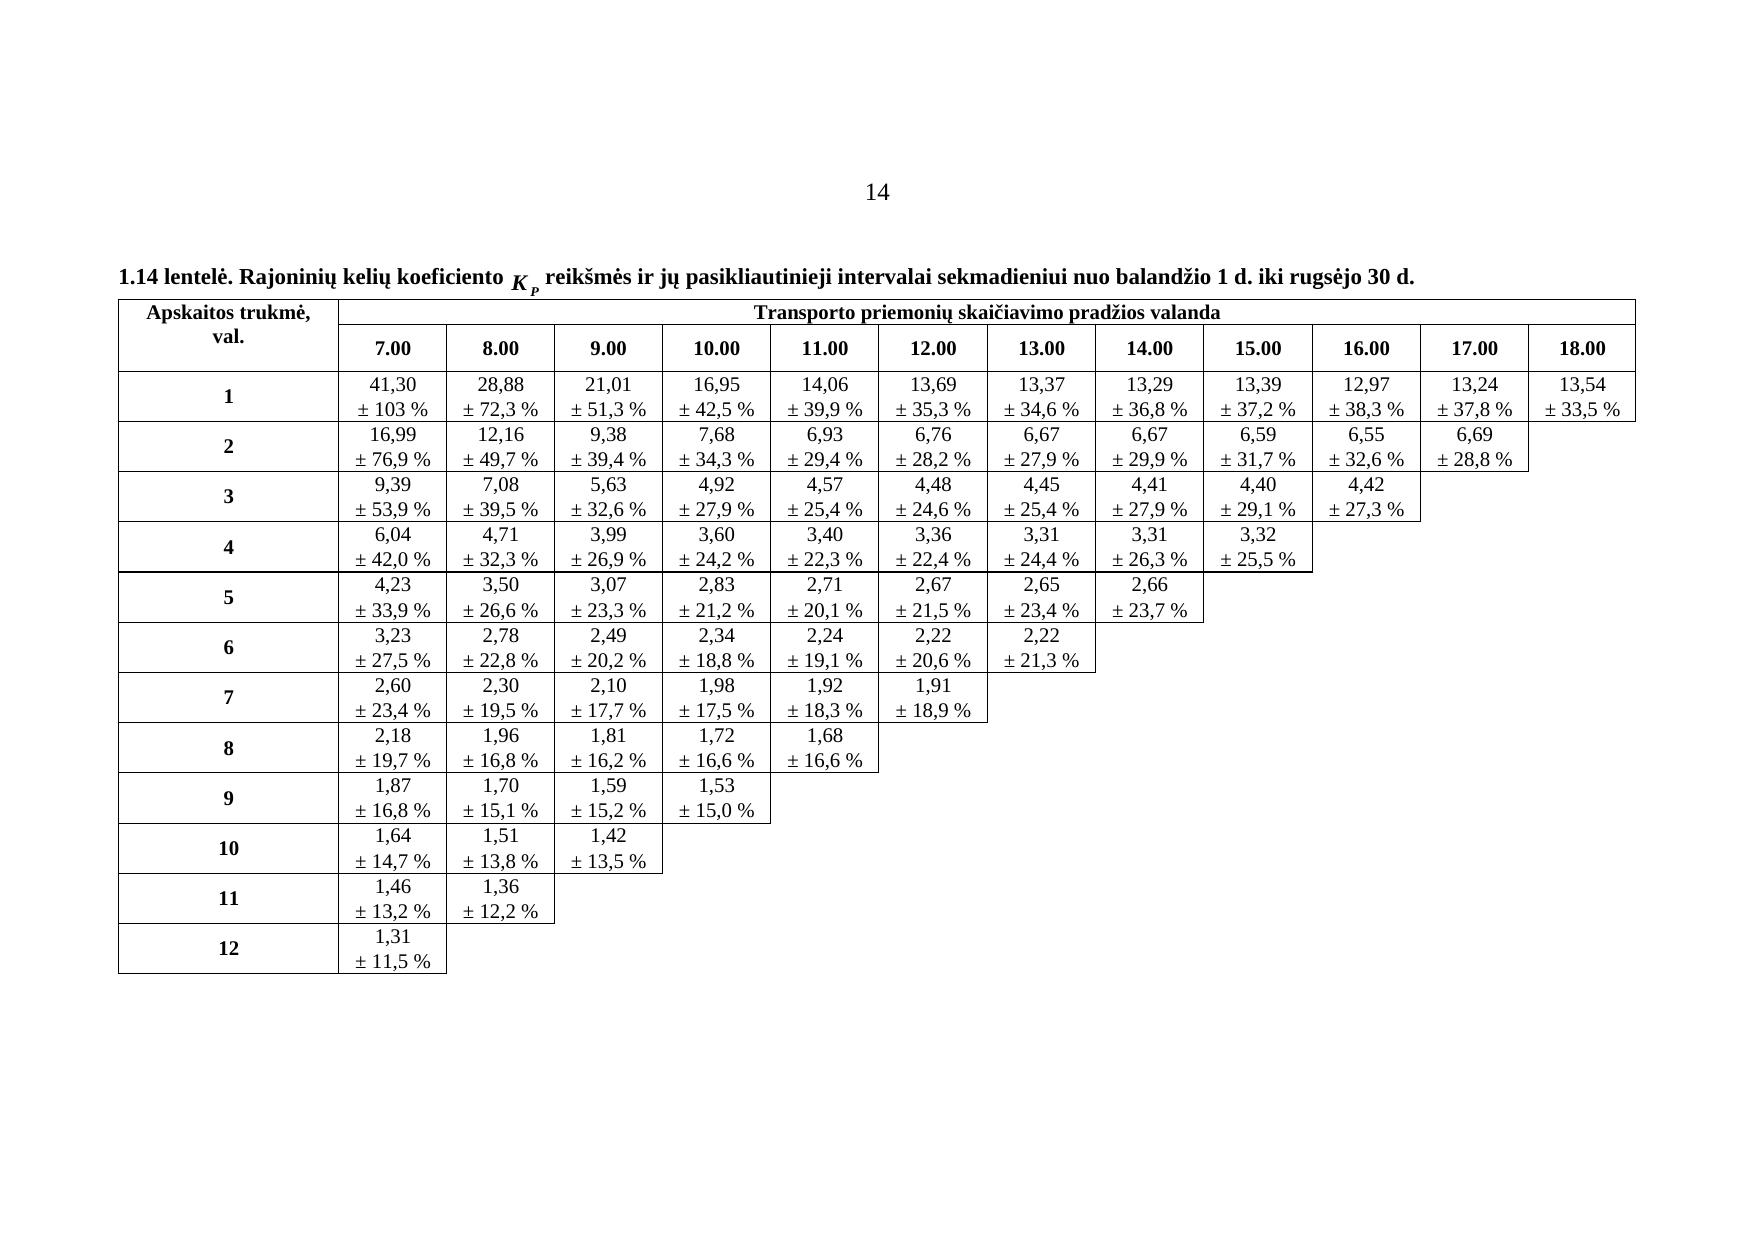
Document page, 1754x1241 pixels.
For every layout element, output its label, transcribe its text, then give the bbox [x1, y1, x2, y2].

table_cell 1,72 [663, 723, 770, 747]
table_cell [1420, 923, 1529, 948]
table_cell [1313, 522, 1420, 546]
table_cell 6,76 [879, 422, 987, 446]
table_cell 2,34 [663, 623, 770, 647]
table_cell [1204, 722, 1312, 747]
table_cell ± 32,6 % [1313, 446, 1420, 471]
table_cell 15.00 [1204, 325, 1312, 371]
table_cell 8.00 [447, 325, 554, 371]
table_cell 3 [119, 472, 338, 521]
table_cell [1204, 873, 1312, 898]
table_cell [663, 848, 771, 873]
table_cell [771, 797, 879, 822]
table_cell [987, 797, 1096, 822]
table_cell [1529, 596, 1636, 622]
table_cell [1420, 697, 1529, 722]
table_cell [1420, 797, 1529, 822]
table_cell 4,42 [1313, 472, 1420, 496]
table_cell [1096, 623, 1204, 647]
table_cell [1312, 722, 1420, 747]
table_cell ± 18,8 % [663, 647, 770, 672]
table_cell [879, 923, 987, 948]
table_cell [1312, 672, 1420, 697]
table_cell 16.00 [1313, 325, 1420, 371]
table_cell ± 23,4 % [988, 596, 1095, 622]
table_cell ± 16,6 % [771, 747, 878, 772]
table_cell 4,48 [879, 472, 987, 496]
table_cell [1420, 647, 1529, 672]
table_cell 4,45 [988, 472, 1095, 496]
table_cell [1529, 446, 1636, 471]
table_cell ± 20,2 % [555, 647, 662, 672]
table_cell [879, 948, 987, 973]
table_cell [1313, 546, 1420, 571]
table_cell 2,83 [663, 573, 770, 596]
table_cell [987, 747, 1096, 772]
table_cell 7.00 [339, 325, 446, 371]
table_cell 5,63 [555, 472, 662, 496]
table_cell [1096, 923, 1204, 948]
table_cell 13,24 [1421, 372, 1528, 396]
table_cell [1096, 873, 1204, 898]
table_cell [1312, 948, 1420, 973]
table_cell [1529, 873, 1636, 898]
table_cell [879, 747, 987, 772]
table_cell [1420, 672, 1529, 697]
table_cell ± 49,7 % [447, 446, 554, 471]
table_cell [1529, 898, 1636, 923]
table_cell ± 18,3 % [771, 697, 878, 722]
table_cell 1,98 [663, 673, 770, 697]
table_cell [555, 874, 662, 898]
table_cell 6,93 [771, 422, 878, 446]
table_cell 6,59 [1204, 422, 1312, 446]
table_cell 28,88 [447, 372, 554, 396]
table_cell 2,65 [988, 573, 1095, 596]
table_cell 1,46 [339, 874, 446, 898]
table_cell 4,92 [663, 472, 770, 496]
table_cell ± 33,5 % [1529, 396, 1635, 421]
table_cell ± 11,5 % [339, 948, 446, 973]
table_cell 6,67 [1096, 422, 1203, 446]
table_cell ± 22,3 % [771, 546, 878, 571]
table_cell [1529, 948, 1636, 973]
table_cell [1204, 647, 1312, 672]
table_cell ± 13,8 % [447, 848, 554, 873]
table_cell [1096, 823, 1204, 847]
table_cell [1312, 772, 1420, 797]
table_cell [1529, 422, 1636, 446]
table_cell [1529, 722, 1636, 747]
table_cell [1312, 848, 1420, 873]
table_cell 1,91 [879, 673, 987, 697]
table_cell ± 24,4 % [988, 546, 1095, 571]
table_cell ± 21,5 % [879, 596, 987, 622]
table_cell 3,23 [339, 623, 446, 647]
table_cell [555, 923, 662, 948]
table_cell [1312, 622, 1420, 647]
table_cell 2,67 [879, 573, 987, 596]
table_cell ± 27,9 % [663, 496, 770, 521]
table_cell 3,07 [555, 573, 662, 596]
table_cell ± 29,9 % [1096, 446, 1203, 471]
table_cell [1204, 772, 1312, 797]
table_cell 2,18 [339, 723, 446, 747]
table_cell ± 76,9 % [339, 446, 446, 471]
table_cell [771, 873, 879, 898]
table_cell 2,78 [447, 623, 554, 647]
table_cell 11 [119, 874, 338, 923]
table_cell [1529, 571, 1636, 596]
table_cell ± 29,4 % [771, 446, 878, 471]
table_cell 2,49 [555, 623, 662, 647]
table_cell 2,22 [879, 623, 987, 647]
table_cell [1312, 873, 1420, 898]
table_cell 14,06 [771, 372, 878, 396]
table_cell ± 42,5 % [663, 396, 770, 421]
table_cell [1420, 823, 1529, 847]
table_cell [879, 848, 987, 873]
table_cell [1529, 622, 1636, 647]
table_cell ± 22,8 % [447, 647, 554, 672]
table_cell ± 16,8 % [339, 797, 446, 822]
table_cell 1,36 [447, 874, 554, 898]
table_cell [987, 873, 1096, 898]
table_cell ± 18,9 % [879, 697, 987, 722]
table_cell ± 15,1 % [447, 797, 554, 822]
table_cell ± 51,3 % [555, 396, 662, 421]
table_cell [1312, 898, 1420, 923]
table_cell 4 [119, 522, 338, 571]
table_cell [771, 823, 879, 847]
table_cell [1420, 622, 1529, 647]
table_cell ± 27,3 % [1313, 496, 1420, 521]
table_cell ± 53,9 % [339, 496, 446, 521]
table_cell [1096, 948, 1204, 973]
table_header Apskaitos trukmė, val. [119, 300, 338, 371]
table_cell 6,69 [1421, 422, 1528, 446]
table_cell [987, 722, 1096, 747]
table_cell 2,10 [555, 673, 662, 697]
table_cell ± 37,2 % [1204, 396, 1312, 421]
table_cell [1312, 647, 1420, 672]
table_cell [1312, 797, 1420, 822]
table_cell ± 42,0 % [339, 546, 446, 571]
table_cell [1312, 596, 1420, 622]
table_cell 4,40 [1204, 472, 1312, 496]
table_cell ± 23,4 % [339, 697, 446, 722]
table_cell [1420, 848, 1529, 873]
table_cell [1529, 923, 1636, 948]
table_cell 3,31 [988, 522, 1095, 546]
table_cell [1420, 521, 1529, 546]
table_cell 1 [119, 372, 338, 421]
table_cell 9.00 [555, 325, 662, 371]
table_cell ± 14,7 % [339, 848, 446, 873]
table_cell [771, 848, 879, 873]
table_cell [987, 823, 1096, 847]
table_cell 5 [119, 573, 338, 622]
table_cell [1096, 848, 1204, 873]
table_cell 9 [119, 773, 338, 822]
table_cell 2,22 [988, 623, 1095, 647]
table_cell ± 28,8 % [1421, 446, 1528, 471]
table_cell 4,57 [771, 472, 878, 496]
table_cell ± 17,7 % [555, 697, 662, 722]
table_cell [1204, 948, 1312, 973]
table_cell [1096, 647, 1204, 672]
table_cell 7,08 [447, 472, 554, 496]
table_cell [1420, 571, 1529, 596]
table_cell [771, 898, 879, 923]
table_cell ± 19,7 % [339, 747, 446, 772]
table_cell 3,50 [447, 573, 554, 596]
table_cell 4,23 [339, 573, 446, 596]
table_cell [987, 848, 1096, 873]
table_cell [987, 898, 1096, 923]
table_cell ± 72,3 % [447, 396, 554, 421]
table_cell ± 25,4 % [771, 496, 878, 521]
table_cell 2,71 [771, 573, 878, 596]
table_cell [879, 823, 987, 847]
table_cell 1,70 [447, 773, 554, 797]
table_cell 13,54 [1529, 372, 1635, 396]
table_cell ± 34,6 % [988, 396, 1095, 421]
table_cell ± 33,9 % [339, 596, 446, 622]
table_cell 3,36 [879, 522, 987, 546]
table_cell ± 22,4 % [879, 546, 987, 571]
table_cell [879, 898, 987, 923]
table_cell 3,99 [555, 522, 662, 546]
table_cell 7 [119, 673, 338, 722]
table_cell [1529, 848, 1636, 873]
table_cell 13,69 [879, 372, 987, 396]
text 1.14 lentelė. Rajoninių kelių koeficiento reikšmės ir jų pasikliautinieji intervalai sekmadieniui nuo balandžio 1 d. iki rugsėjo 30 d. [118, 263, 1636, 299]
table_cell ± 24,6 % [879, 496, 987, 521]
table_cell 2,66 [1096, 573, 1203, 596]
table_cell [879, 772, 987, 797]
table_cell ± 32,3 % [447, 546, 554, 571]
table_cell [879, 797, 987, 822]
table_cell [1096, 672, 1204, 697]
table_cell 1,87 [339, 773, 446, 797]
table_cell ± 103 % [339, 396, 446, 421]
table_cell 12,16 [447, 422, 554, 446]
table_cell 1,59 [555, 773, 662, 797]
table_cell ± 27,9 % [1096, 496, 1203, 521]
table_cell [987, 772, 1096, 797]
table_cell ± 28,2 % [879, 446, 987, 471]
table_cell [555, 898, 662, 923]
table_cell 21,01 [555, 372, 662, 396]
table_cell [1420, 596, 1529, 622]
table_cell ± 21,3 % [988, 647, 1095, 672]
table_cell 6,55 [1313, 422, 1420, 446]
table_cell ± 23,7 % [1096, 596, 1203, 622]
table_cell ± 15,0 % [663, 797, 770, 822]
table_cell ± 24,2 % [663, 546, 770, 571]
table_cell [555, 948, 662, 973]
table_cell 3,32 [1204, 522, 1312, 546]
table_cell 7,68 [663, 422, 770, 446]
table_cell [1312, 747, 1420, 772]
table_cell ± 26,6 % [447, 596, 554, 622]
table_cell [1096, 898, 1204, 923]
table_cell ± 20,1 % [771, 596, 878, 622]
table_cell 2 [119, 422, 338, 471]
table_cell 8 [119, 723, 338, 772]
table_cell 12.00 [879, 325, 987, 371]
table_cell [447, 948, 554, 973]
table_cell [1204, 823, 1312, 847]
table_cell ± 23,3 % [555, 596, 662, 622]
table_cell 1,53 [663, 773, 770, 797]
table_header Transporto priemonių skaičiavimo pradžios valanda [339, 300, 1635, 324]
table_cell [447, 924, 554, 948]
table_cell 13,37 [988, 372, 1095, 396]
table_cell 6,04 [339, 522, 446, 546]
table_cell [1420, 873, 1529, 898]
table_cell ± 27,9 % [988, 446, 1095, 471]
table_cell 17.00 [1421, 325, 1528, 371]
table_cell ± 25,4 % [988, 496, 1095, 521]
table_cell [1204, 898, 1312, 923]
table_cell [663, 824, 771, 847]
table_cell 4,71 [447, 522, 554, 546]
table_cell [1204, 697, 1312, 722]
table_cell [1312, 823, 1420, 847]
table_cell ± 13,5 % [555, 848, 662, 873]
table_cell 1,92 [771, 673, 878, 697]
table_cell [1529, 772, 1636, 797]
table_cell [1204, 848, 1312, 873]
table_cell ± 26,9 % [555, 546, 662, 571]
table_cell [771, 948, 879, 973]
table_cell 1,42 [555, 824, 662, 847]
table_cell 13,29 [1096, 372, 1203, 396]
table_cell 1,64 [339, 824, 446, 847]
table_cell [663, 923, 771, 948]
table_cell 4,41 [1096, 472, 1203, 496]
table_cell [1421, 496, 1529, 521]
table_cell [1096, 772, 1204, 797]
table_cell [1204, 573, 1312, 596]
table_cell ± 20,6 % [879, 647, 987, 672]
table_cell 13,39 [1204, 372, 1312, 396]
table_cell ± 34,3 % [663, 446, 770, 471]
table_cell 3,40 [771, 522, 878, 546]
table_cell [663, 898, 771, 923]
table_cell 1,96 [447, 723, 554, 747]
table_cell 16,99 [339, 422, 446, 446]
table_cell [1529, 496, 1636, 521]
table_cell 6,67 [988, 422, 1095, 446]
table_cell [1204, 622, 1312, 647]
table_cell [663, 873, 771, 898]
table_cell ± 16,2 % [555, 747, 662, 772]
table_cell 9,39 [339, 472, 446, 496]
table_cell [1312, 923, 1420, 948]
table_cell ± 17,5 % [663, 697, 770, 722]
table_cell [771, 773, 879, 797]
table_cell [1204, 797, 1312, 822]
table_cell ± 31,7 % [1204, 446, 1312, 471]
table_cell ± 39,4 % [555, 446, 662, 471]
table_cell ± 21,2 % [663, 596, 770, 622]
table_cell [771, 923, 879, 948]
table_cell [1420, 722, 1529, 747]
table_cell ± 32,6 % [555, 496, 662, 521]
table_cell ± 13,2 % [339, 898, 446, 923]
table_cell 12,97 [1313, 372, 1420, 396]
table_cell ± 16,8 % [447, 747, 554, 772]
table_cell [1420, 546, 1529, 571]
table_cell 2,24 [771, 623, 878, 647]
table_cell [879, 873, 987, 898]
table_cell [1420, 948, 1529, 973]
table_cell 16,95 [663, 372, 770, 396]
table_cell [1204, 596, 1312, 622]
table_cell 1,51 [447, 824, 554, 847]
table_cell [1312, 571, 1420, 596]
table_cell [1421, 472, 1529, 496]
table_cell [1529, 697, 1636, 722]
table_cell 13.00 [988, 325, 1095, 371]
table_cell 10 [119, 824, 338, 873]
table_cell [988, 697, 1096, 722]
table_cell [663, 948, 771, 973]
table_cell [1312, 697, 1420, 722]
table_cell ± 19,5 % [447, 697, 554, 722]
table_cell [1096, 797, 1204, 822]
table_cell ± 38,3 % [1313, 396, 1420, 421]
table_cell 10.00 [663, 325, 770, 371]
table_cell [1096, 722, 1204, 747]
table_cell [1096, 747, 1204, 772]
table_cell [1529, 823, 1636, 847]
table_cell 1,68 [771, 723, 878, 747]
table_cell [1529, 471, 1636, 496]
table_cell 41,30 [339, 372, 446, 396]
table_cell [1204, 923, 1312, 948]
table_cell [1529, 672, 1636, 697]
table_cell ± 19,1 % [771, 647, 878, 672]
table_cell 12 [119, 924, 338, 973]
table_cell ± 26,3 % [1096, 546, 1203, 571]
table_cell ± 35,3 % [879, 396, 987, 421]
table_cell [987, 923, 1096, 948]
table_cell 3,31 [1096, 522, 1203, 546]
table_cell ± 27,5 % [339, 647, 446, 672]
table_cell [987, 948, 1096, 973]
table_cell ± 15,2 % [555, 797, 662, 822]
table_cell ± 12,2 % [447, 898, 554, 923]
table_cell [1420, 772, 1529, 797]
table_cell [879, 723, 987, 747]
table_cell ± 39,9 % [771, 396, 878, 421]
table_cell [1529, 521, 1636, 546]
table_cell ± 36,8 % [1096, 396, 1203, 421]
table_cell [1529, 546, 1636, 571]
table_cell 2,30 [447, 673, 554, 697]
table_cell [1529, 797, 1636, 822]
table_cell ± 39,5 % [447, 496, 554, 521]
table_cell [1096, 697, 1204, 722]
table_cell 2,60 [339, 673, 446, 697]
table_cell 9,38 [555, 422, 662, 446]
table_cell ± 16,6 % [663, 747, 770, 772]
table_cell 6 [119, 623, 338, 672]
table_cell 1,81 [555, 723, 662, 747]
table_cell [1204, 672, 1312, 697]
table_cell [988, 673, 1096, 697]
table_cell [1420, 898, 1529, 923]
table_cell 18.00 [1529, 325, 1635, 371]
table_cell [1529, 747, 1636, 772]
table_cell ± 37,8 % [1421, 396, 1528, 421]
table_cell 3,60 [663, 522, 770, 546]
table_cell [1529, 647, 1636, 672]
table_cell [1420, 747, 1529, 772]
table_cell 11.00 [771, 325, 878, 371]
table_cell [1204, 747, 1312, 772]
table_cell 1,31 [339, 924, 446, 948]
table_cell ± 25,5 % [1204, 546, 1312, 571]
table_cell ± 29,1 % [1204, 496, 1312, 521]
table_cell 14.00 [1096, 325, 1203, 371]
